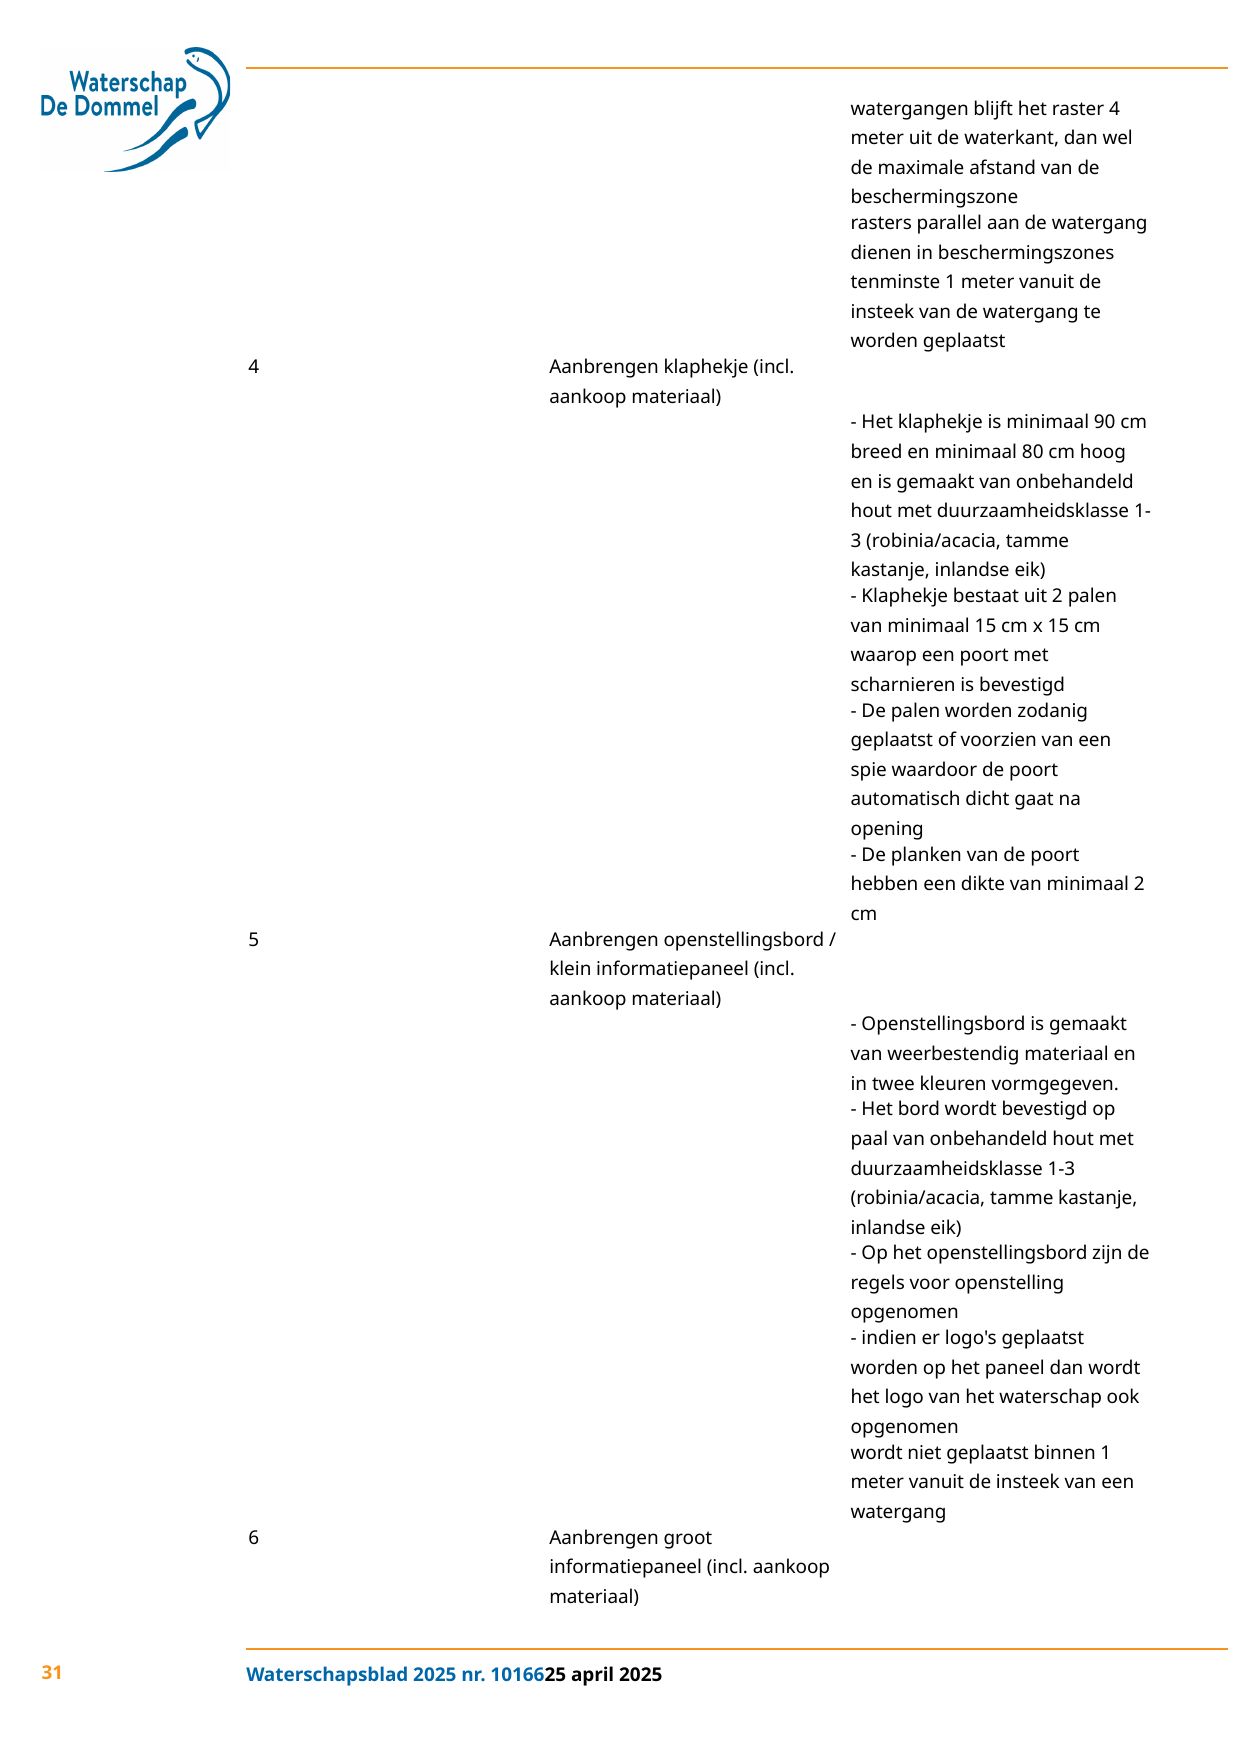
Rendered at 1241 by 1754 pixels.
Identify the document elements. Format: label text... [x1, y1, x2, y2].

table_cell [248, 841, 549, 926]
table_cell rasters parallel aan de watergang dienen in beschermingszones tenminste 1 meter vanuit de insteek van de watergang te worden geplaatst [850, 209, 1152, 353]
table_cell 6 [248, 1524, 549, 1609]
table_cell Aanbrengen klaphekje (incl. aankoop materiaal) [549, 353, 850, 409]
table_cell [248, 95, 549, 209]
table_cell [549, 1439, 850, 1524]
table_cell - Het klaphekje is minimaal 90 cm breed en minimaal 80 cm hoog en is gemaakt van onbehandeld hout met duurzaamheidsklasse 1-3 (robinia/acacia, tamme kastanje, inlandse eik) [850, 409, 1152, 582]
table_cell - Openstellingsbord is gemaakt van weerbestendig materiaal en in twee kleuren vormgegeven. [850, 1011, 1152, 1096]
table_cell [248, 1439, 549, 1524]
table_cell [850, 353, 1152, 409]
table_cell [549, 95, 850, 209]
table_cell - Op het openstellingsbord zijn de regels voor openstelling opgenomen [850, 1240, 1152, 1324]
table_cell [248, 409, 549, 582]
table_cell 4 [248, 353, 549, 409]
table_cell - Klaphekje bestaat uit 2 palen van minimaal 15 cm x 15 cm waarop een poort met scharnieren is bevestigd [850, 582, 1152, 697]
table_cell - De planken van de poort hebben een dikte van minimaal 2 cm [850, 841, 1152, 926]
table_cell [248, 582, 549, 697]
table_cell Aanbrengen openstellingsbord / klein informatiepaneel (incl. aankoop materiaal) [549, 926, 850, 1011]
table_cell [549, 841, 850, 926]
table_cell [850, 1524, 1152, 1609]
picture [45, 99, 51, 111]
picture [198, 118, 210, 131]
picture [204, 47, 231, 76]
picture [41, 47, 231, 172]
table_cell watergangen blijft het raster 4 meter uit de waterkant, dan wel de maximale afstand van de beschermingszone [850, 95, 1152, 209]
table_cell [248, 697, 549, 841]
table_cell [248, 209, 549, 353]
table_cell [549, 1240, 850, 1324]
table_cell [248, 1096, 549, 1239]
table_cell [549, 409, 850, 582]
table_cell [549, 1325, 850, 1439]
table_cell wordt niet geplaatst binnen 1 meter vanuit de insteek van een watergang [850, 1439, 1152, 1524]
table_cell [549, 697, 850, 841]
table_cell - indien er logo's geplaatst worden op het paneel dan wordt het logo van het waterschap ook opgenomen [850, 1325, 1152, 1439]
table_cell [248, 1011, 549, 1096]
table_cell - De palen worden zodanig geplaatst of voorzien van een spie waardoor de poort automatisch dicht gaat na opening [850, 697, 1152, 841]
table_cell [850, 926, 1152, 1011]
table_cell [549, 209, 850, 353]
table_cell [549, 1011, 850, 1096]
table_cell - Het bord wordt bevestigd op paal van onbehandeld hout met duurzaamheidsklasse 1-3 (robinia/acacia, tamme kastanje, inlandse eik) [850, 1096, 1152, 1239]
table_cell [549, 1096, 850, 1239]
table_cell Aanbrengen groot informatiepaneel (incl. aankoop materiaal) [549, 1524, 850, 1609]
table_cell [248, 1325, 549, 1439]
table_cell [248, 1240, 549, 1324]
table_cell 5 [248, 926, 549, 1011]
table_cell [549, 582, 850, 697]
